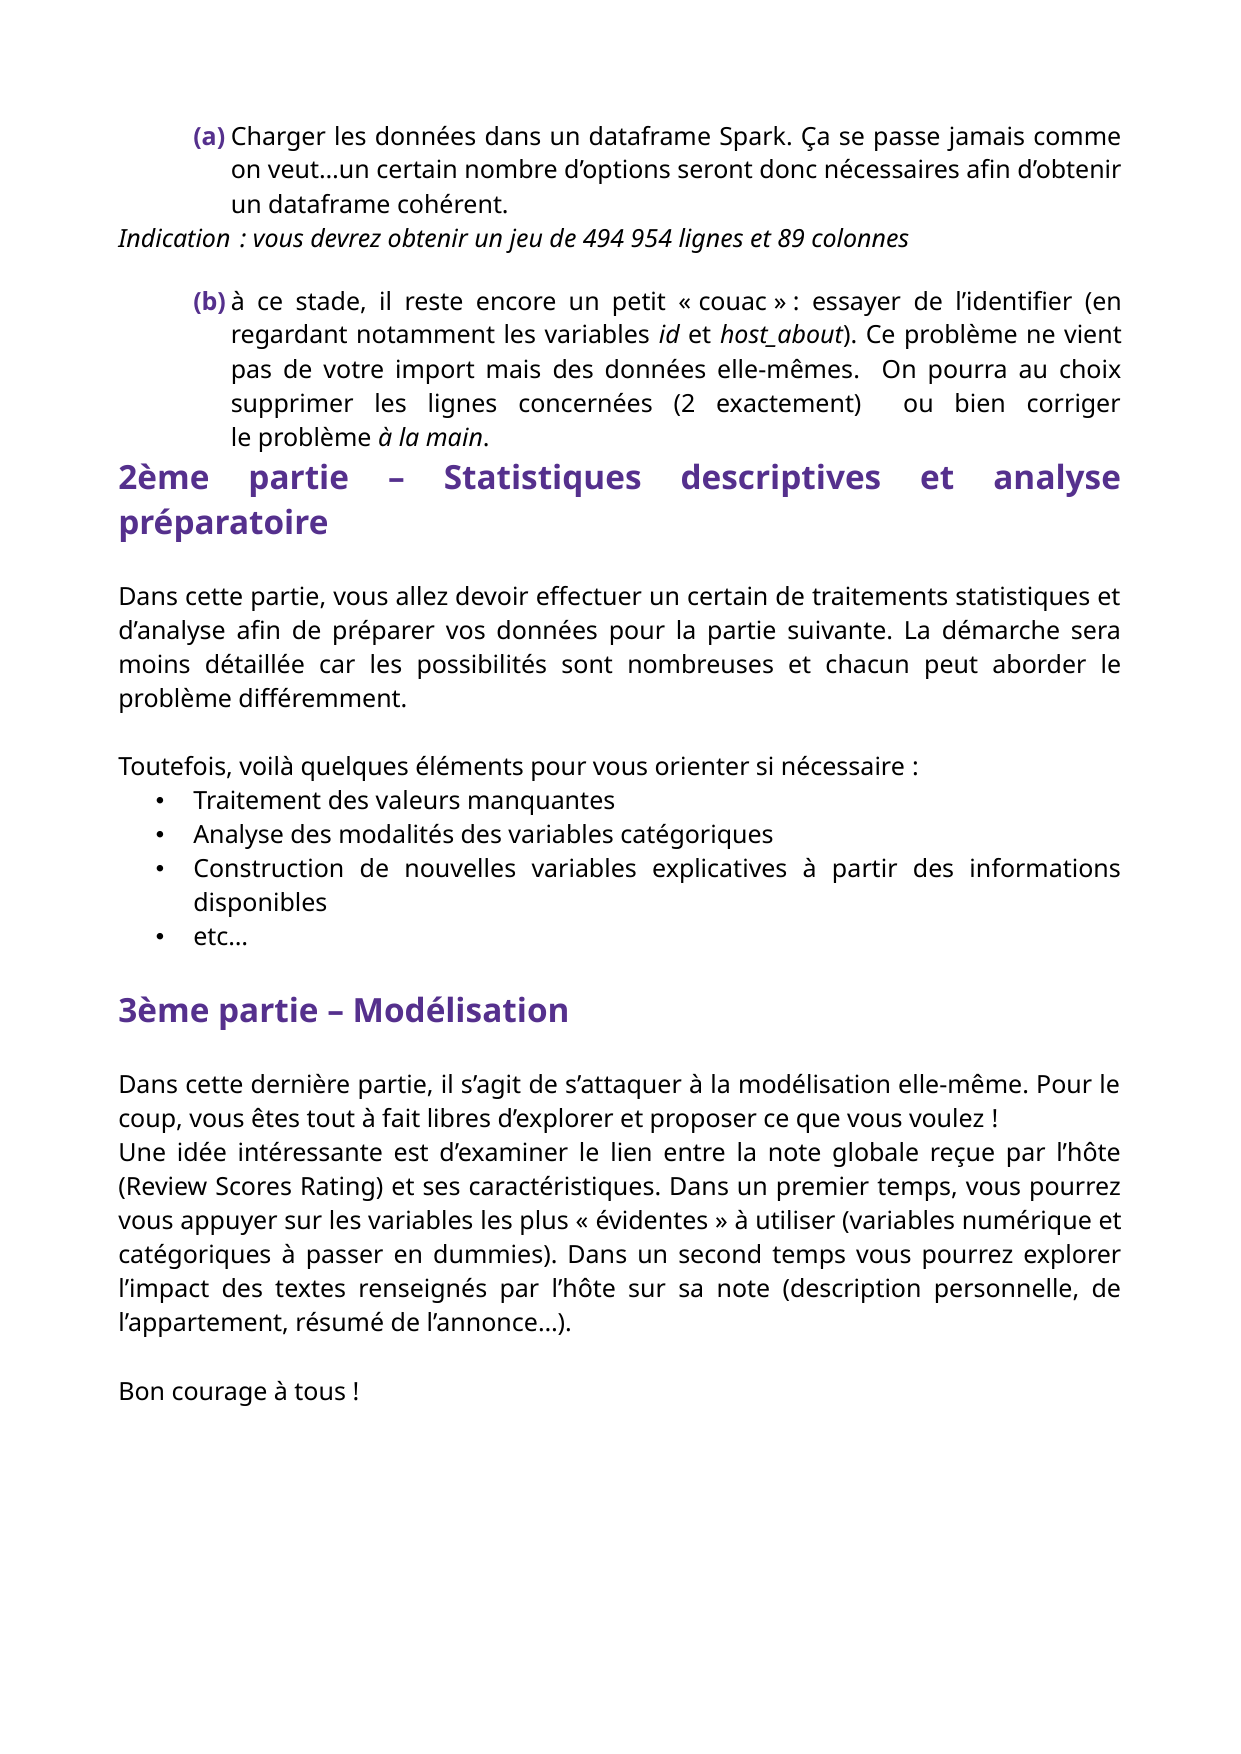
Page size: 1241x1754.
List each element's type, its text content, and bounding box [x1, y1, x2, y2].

text Bon courage à tous ! [118, 1373, 1122, 1407]
text Dans cette partie, vous allez devoir effectuer un certain de traitements statistiques et d’analyse afin de préparer vos données pour la partie suivante. La démarche sera moins détaillée car les possibilités sont nombreuses et chacun peut aborder le problème différemment. [118, 578, 1122, 714]
text Toutefois, voilà quelques éléments pour vous orienter si nécessaire : [118, 749, 1122, 783]
list à ce stade, il reste encore un petit « couac » : essayer de l’identifier (en regardant notamment les variables id et host_about). Ce problème ne vient pas de votre import mais des données elle-mêmes. On pourra au choix supprimer les lignes concernées (2 exactement) ou bien corriger le problème à la main. [193, 283, 1122, 453]
list Charger les données dans un dataframe Spark. Ça se passe jamais comme on veut…un certain nombre d’options seront donc nécessaires afin d’obtenir un dataframe cohérent. [193, 118, 1122, 220]
text 2ème partie – Statistiques descriptives et analyse préparatoire [118, 453, 1122, 544]
text 3ème partie – Modélisation [118, 987, 1122, 1032]
list Construction de nouvelles variables explicatives à partir des informations disponibles [156, 851, 1122, 919]
list Traitement des valeurs manquantes [156, 783, 1122, 817]
list etc… [156, 919, 1122, 953]
text Dans cette dernière partie, il s’agit de s’attaquer à la modélisation elle-même. Pour le coup, vous êtes tout à fait libres d’explorer et proposer ce que vous voulez ! [118, 1067, 1122, 1135]
list Analyse des modalités des variables catégoriques [156, 817, 1122, 851]
text Indication : vous devrez obtenir un jeu de 494 954 lignes et 89 colonnes [118, 220, 1122, 254]
text Une idée intéressante est d’examiner le lien entre la note globale reçue par l’hôte (Review Scores Rating) et ses caractéristiques. Dans un premier temps, vous pourrez vous appuyer sur les variables les plus « évidentes » à utiliser (variables numérique et catégoriques à passer en dummies). Dans un second temps vous pourrez explorer l’impact des textes renseignés par l’hôte sur sa note (description personnelle, de l’appartement, résumé de l’annonce…). [118, 1135, 1122, 1339]
